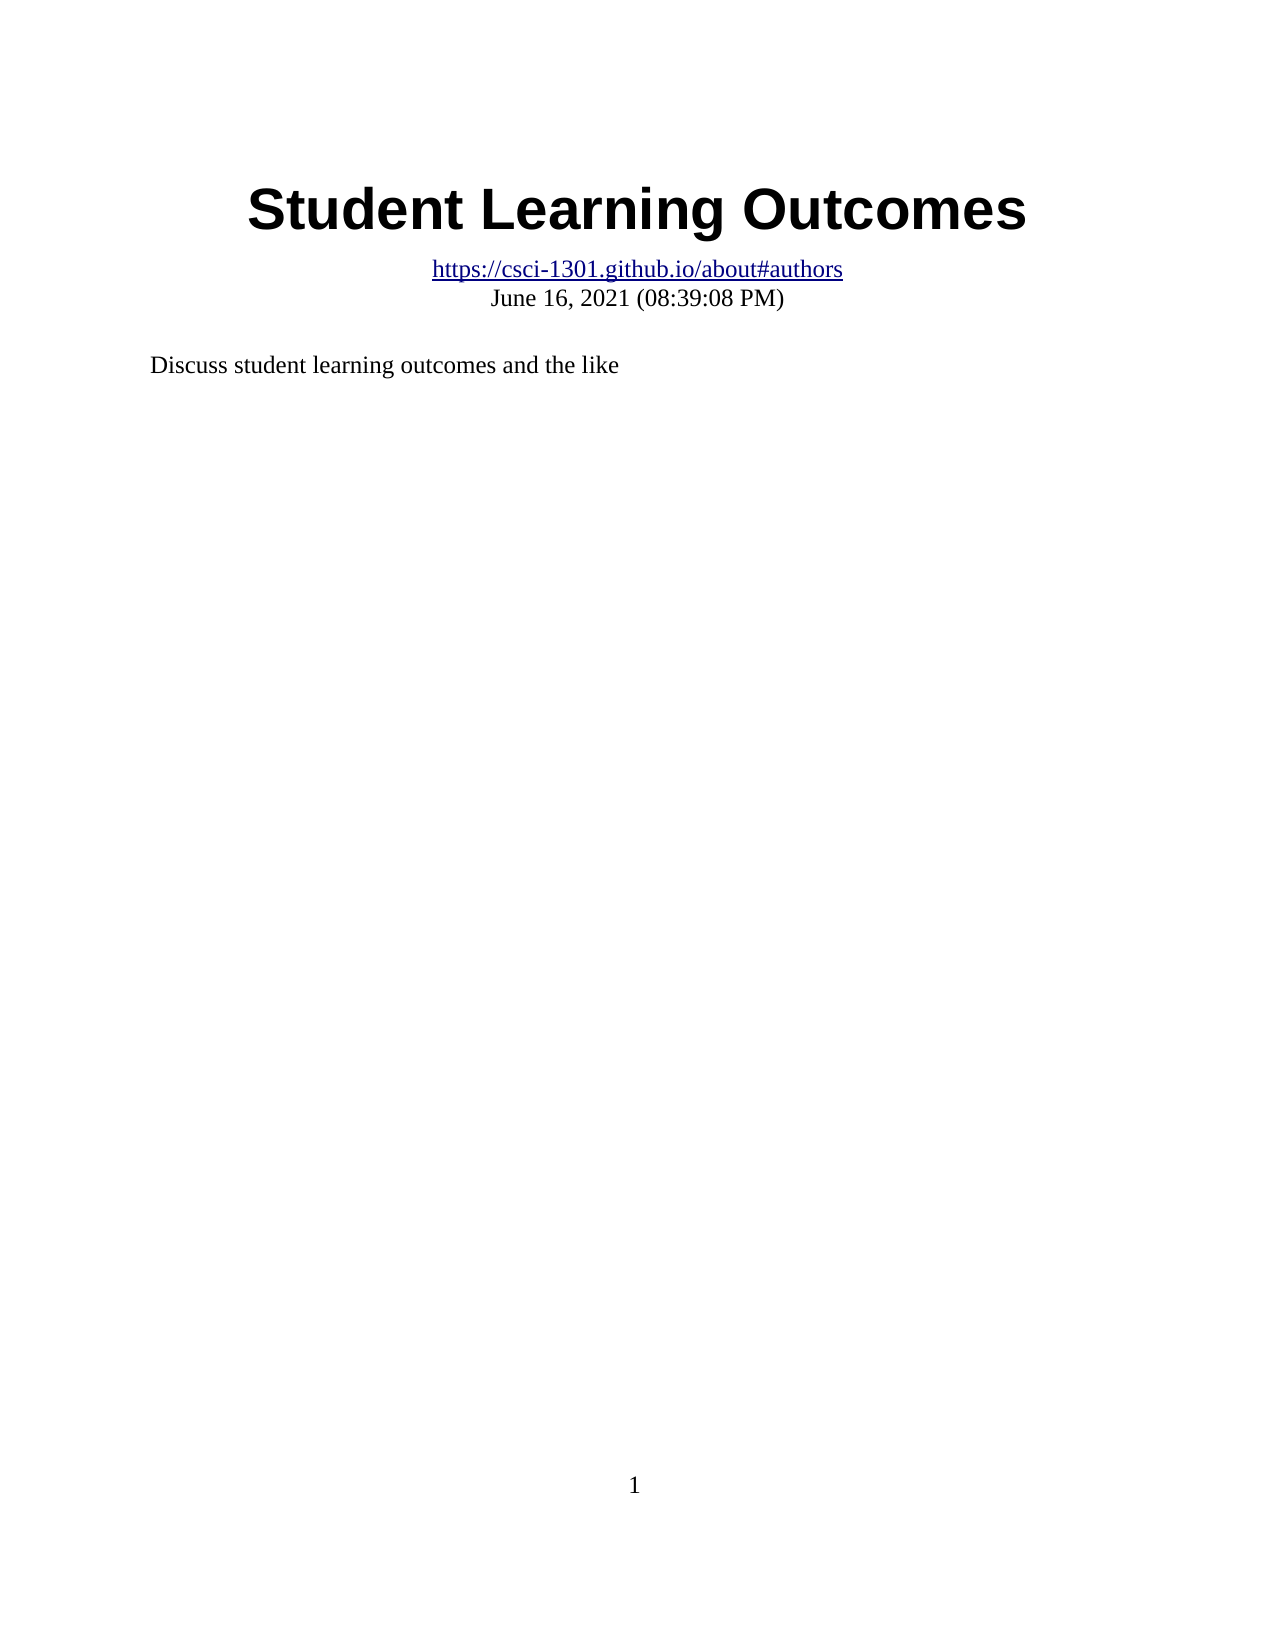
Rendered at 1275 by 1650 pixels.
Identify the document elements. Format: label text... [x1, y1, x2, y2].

text Discuss student learning outcomes and the like [150, 350, 1125, 378]
text June 16, 2021 (08:39:08 PM) [150, 283, 1125, 312]
title Student Learning Outcomes [150, 175, 1125, 242]
text https://csci-1301.github.io/about#authors [150, 254, 1125, 283]
